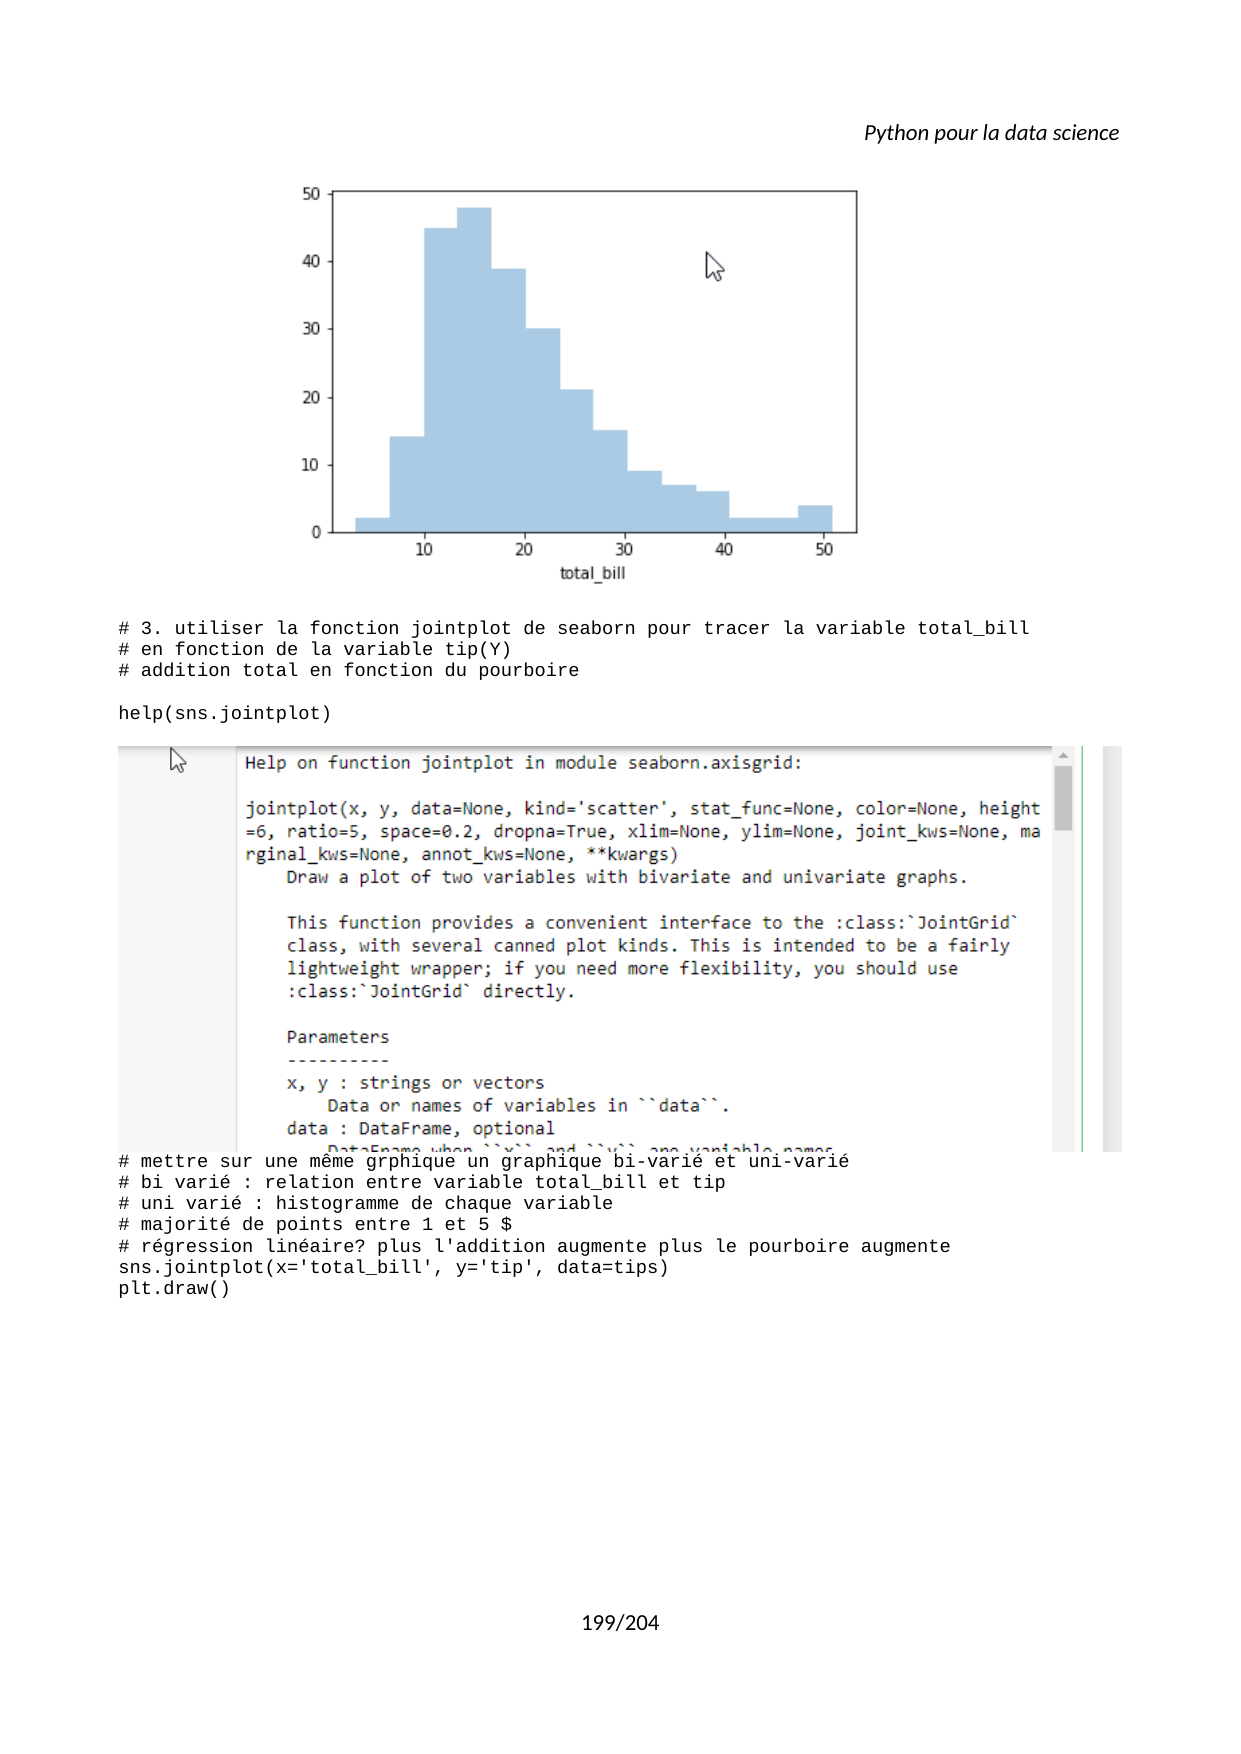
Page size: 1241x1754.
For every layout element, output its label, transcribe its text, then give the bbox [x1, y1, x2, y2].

text help(sns.jointplot) [118, 704, 1122, 725]
text # régression linéaire? plus l'addition augmente plus le pourboire augmente [118, 1236, 1122, 1258]
text # addition total en fonction du pourboire [118, 661, 1122, 682]
text # uni varié : histogramme de chaque variable [118, 1194, 1122, 1215]
text # mettre sur une même grphique un graphique bi-varié et uni-varié [118, 1152, 1122, 1173]
text # 3. utiliser la fonction jointplot de seaborn pour tracer la variable total_bill [118, 619, 1122, 640]
text # bi varié : relation entre variable total_bill et tip [118, 1173, 1122, 1194]
text # en fonction de la variable tip(Y) [118, 640, 1122, 661]
picture [118, 746, 1122, 1152]
text # majorité de points entre 1 et 5 $ [118, 1215, 1122, 1236]
text sns.jointplot(x='total_bill', y='tip', data=tips) [118, 1258, 1122, 1279]
text plt.draw() [118, 1279, 1122, 1300]
picture [268, 175, 972, 598]
